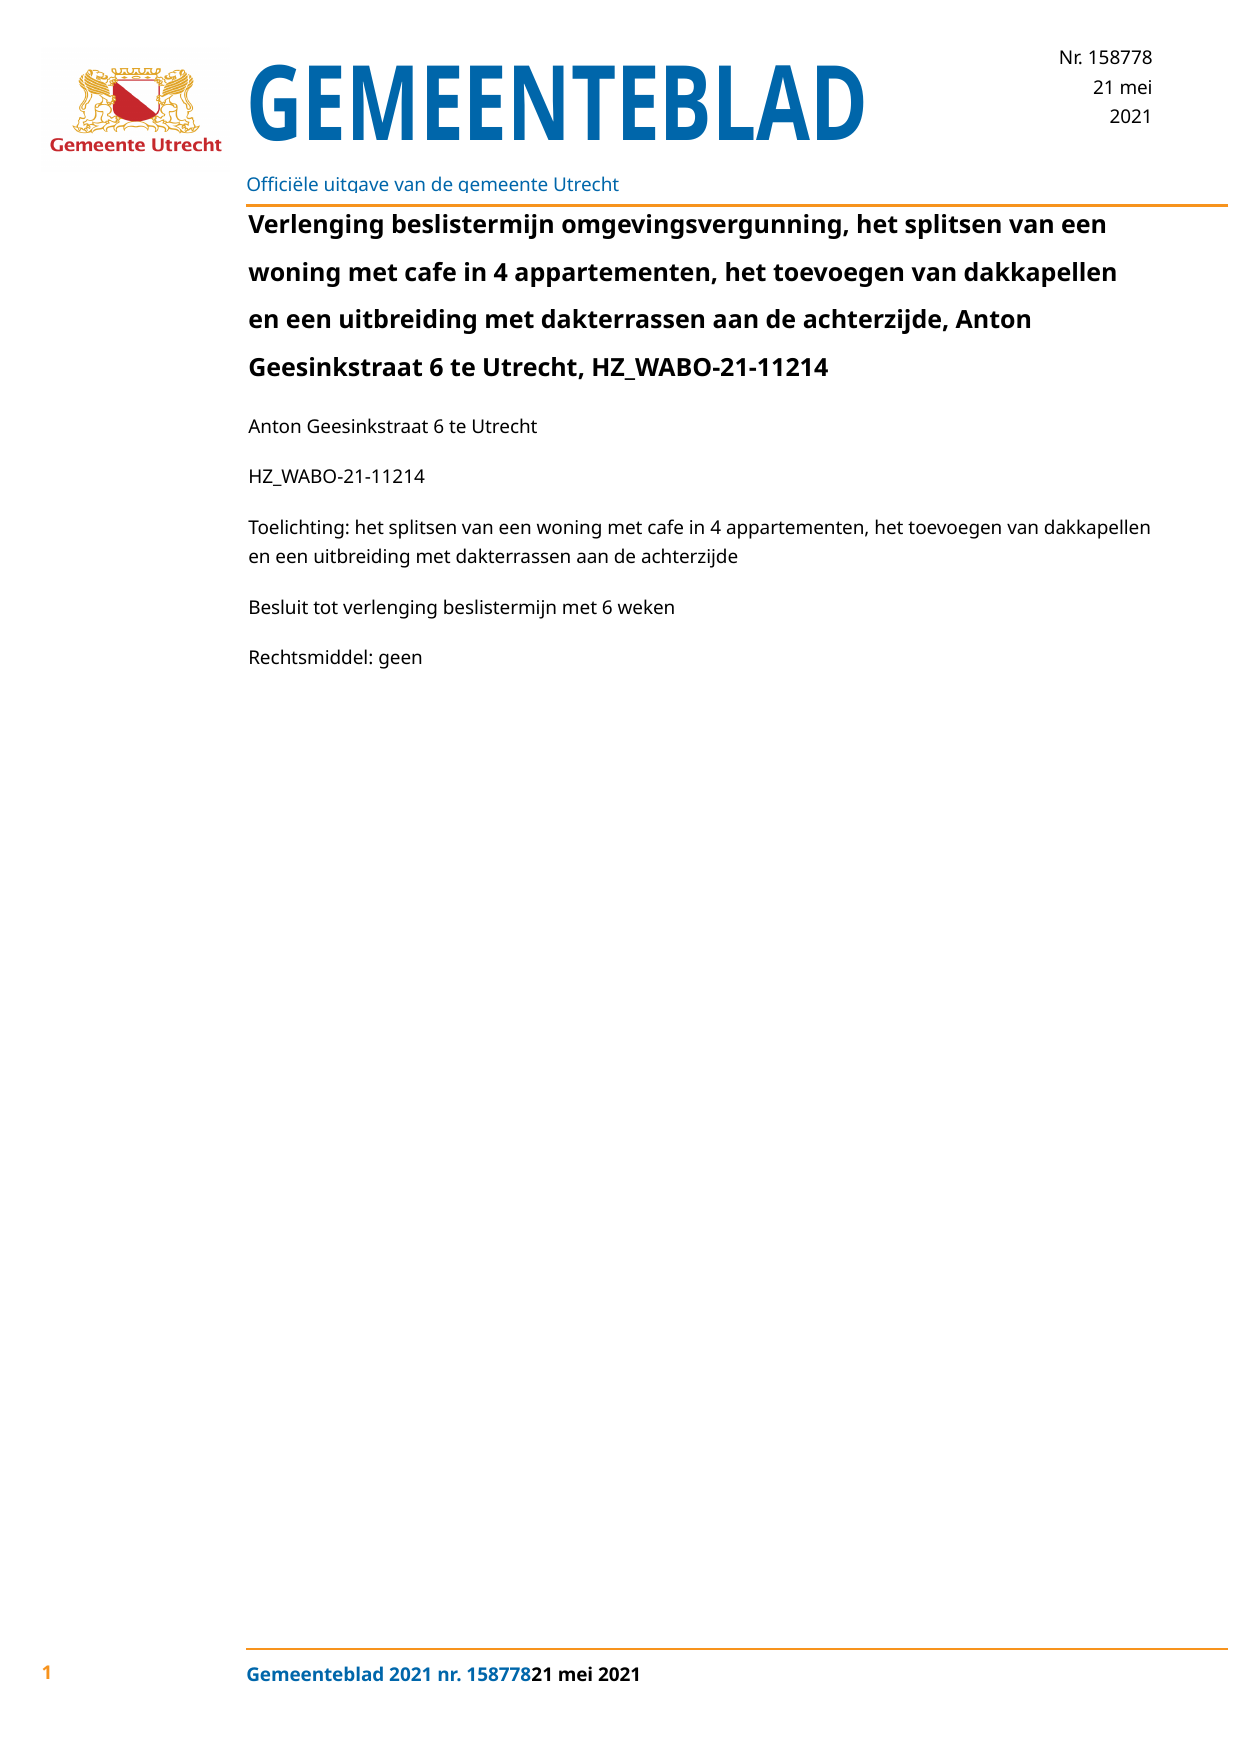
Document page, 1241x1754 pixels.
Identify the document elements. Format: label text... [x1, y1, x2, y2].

text HZ_WABO-21-11214 [248, 463, 1152, 489]
text Toelichting: het splitsen van een woning met cafe in 4 appartementen, het toevoegen van dakkapellen en een uitbreiding met dakterrassen aan de achterzijde [248, 514, 1152, 569]
text Verlenging beslistermijn omgevingsvergunning, het splitsen van een woning met cafe in 4 appartementen, het toevoegen van dakkapellen en een uitbreiding met dakterrassen aan de achterzijde, Anton Geesinkstraat 6 te Utrecht, HZ_WABO-21-11214 [248, 207, 1152, 384]
text Rechtsmiddel: geen [248, 644, 1152, 670]
text Anton Geesinkstraat 6 te Utrecht [248, 413, 1152, 439]
text Besluit tot verlenging beslistermijn met 6 weken [248, 594, 1152, 620]
picture [41, 47, 231, 172]
